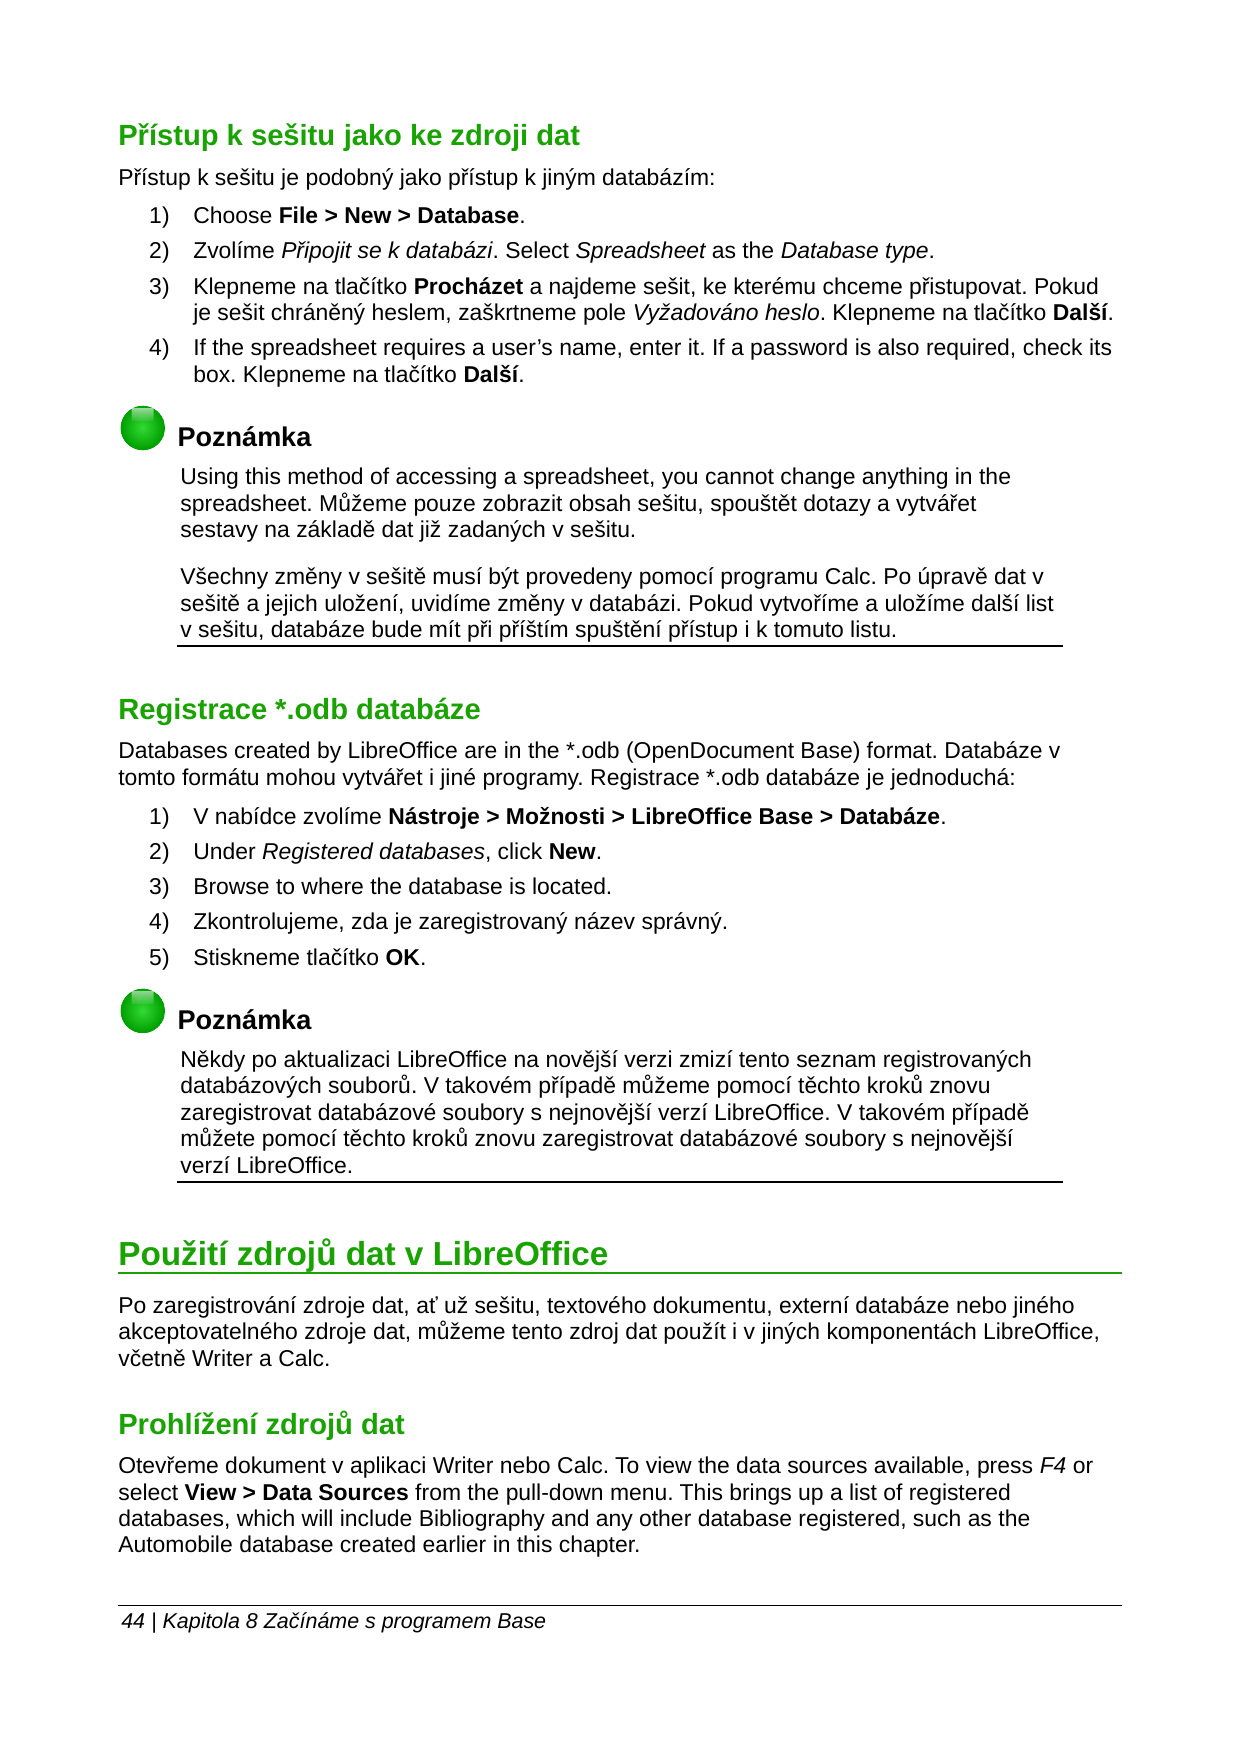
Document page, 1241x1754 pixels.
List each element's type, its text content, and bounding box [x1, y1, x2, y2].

text Přístup k sešitu je podobný jako přístup k jiným databázím: [118, 163, 1122, 190]
subtitle Přístup k sešitu jako ke zdroji dat [118, 118, 1122, 152]
subtitle Registrace *.odb databáze [118, 692, 1122, 726]
list Zkontrolujeme, zda je zaregistrovaný název správný. [169, 908, 1122, 935]
subtitle Prohlížení zdrojů dat [118, 1407, 1122, 1441]
text Otevřeme dokument v aplikaci Writer nebo Calc. To view the data sources available, press F4 or select View > Data Sources from the pull-down menu. This brings up a list of registered databases, which will include Bibliography and any other database registered, such as the Automobile database created earlier in this chapter. [118, 1452, 1122, 1558]
subtitle Poznámka [118, 403, 1122, 453]
subtitle Použití zdrojů dat v LibreOffice [118, 1233, 1122, 1272]
list Under Registered databases, click New. [169, 838, 1122, 864]
list If the spreadsheet requires a user’s name, enter it. If a password is also required, check its box. Klepneme na tlačítko Další. [169, 334, 1122, 387]
text Někdy po aktualizaci LibreOffice na novější verzi zmizí tento seznam registrovaných databázových souborů. V takovém případě můžeme pomocí těchto kroků znovu zaregistrovat databázové soubory s nejnovější verzí LibreOffice. V takovém případě můžete pomocí těchto kroků znovu zaregistrovat databázové soubory s nejnovější verzí LibreOffice. [177, 1043, 1063, 1181]
text Using this method of accessing a spreadsheet, you cannot change anything in the spreadsheet. Můžeme pouze zobrazit obsah sešitu, spouštět dotazy a vytvářet sestavy na základě dat již zadaných v sešitu. [177, 460, 1063, 542]
list Browse to where the database is located. [169, 873, 1122, 899]
text Všechny změny v sešitě musí být provedeny pomocí programu Calc. Po úpravě dat v sešitě a jejich uložení, uvidíme změny v databázi. Pokud vytvoříme a uložíme další list v sešitu, databáze bude mít při příštím spuštění přístup i k tomuto listu. [177, 560, 1063, 645]
list V nabídce zvolíme Nástroje > Možnosti > LibreOffice Base > Databáze. [169, 803, 1122, 829]
list Zvolíme Připojit se k databázi. Select Spreadsheet as the Database type. [169, 237, 1122, 264]
text Databases created by LibreOffice are in the *.odb (OpenDocument Base) format. Databáze v tomto formátu mohou vytvářet i jiné programy. Registrace *.odb databáze je jednoduchá: [118, 737, 1122, 790]
text Po zaregistrování zdroje dat, ať už sešitu, textového dokumentu, externí databáze nebo jiného akceptovatelného zdroje dat, můžeme tento zdroj dat použít i v jiných komponentách LibreOffice, včetně Writer a Calc. [118, 1292, 1122, 1371]
list Stiskneme tlačítko OK. [169, 943, 1122, 970]
list Klepneme na tlačítko Procházet a najdeme sešit, ke kterému chceme přistupovat. Pokud je sešit chráněný heslem, zaškrtneme pole Vyžadováno heslo. Klepneme na tlačítko Další. [169, 273, 1122, 325]
list Choose File > New > Database. [169, 202, 1122, 229]
subtitle Poznámka [118, 986, 1122, 1036]
